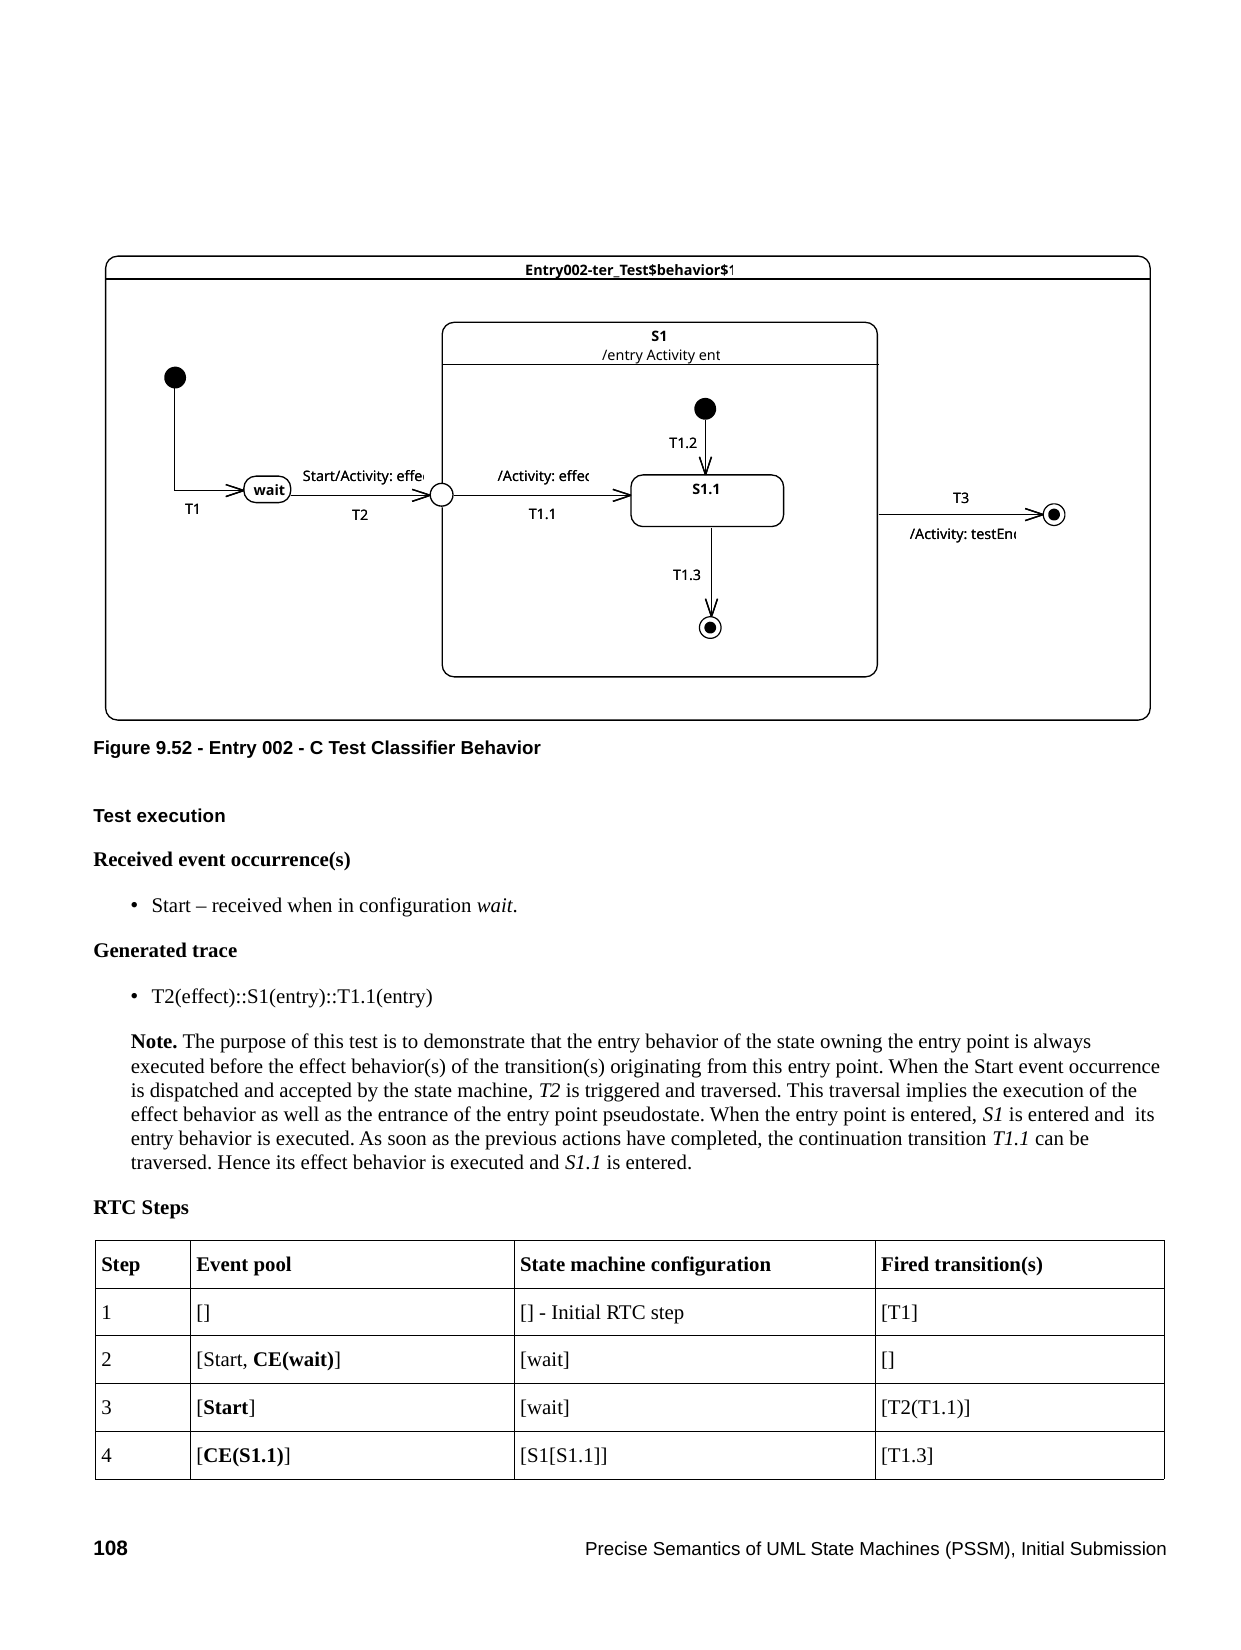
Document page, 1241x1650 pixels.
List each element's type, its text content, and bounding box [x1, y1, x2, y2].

list Start – received when in configuration wait. [131, 892, 1164, 917]
text Received event occurrence(s) [93, 847, 1164, 871]
list T2(effect)::S1(entry)::T1.1(entry) [131, 983, 1164, 1008]
table_cell 2 [96, 1336, 190, 1383]
table_cell [wait] [515, 1336, 875, 1383]
text Figure 9.52 - Entry 002 - C Test Classifier Behavior [93, 243, 1164, 759]
table_cell [] - Initial RTC step [515, 1289, 875, 1335]
text RTC Steps [93, 1195, 1164, 1219]
table_cell [CE(S1.1)] [191, 1432, 514, 1478]
table_cell [wait] [515, 1384, 875, 1431]
text Generated trace [93, 938, 1164, 962]
subtitle Test execution [93, 804, 1164, 826]
table_cell [T2(T1.1)] [876, 1384, 1164, 1431]
table_cell [S1[S1.1]] [515, 1432, 875, 1478]
table_cell [] [876, 1336, 1164, 1383]
table_header State machine configuration [515, 1241, 875, 1288]
table_cell [] [191, 1289, 514, 1335]
table_cell [Start, CE(wait)] [191, 1336, 514, 1383]
table_header Step [96, 1241, 190, 1288]
table_cell 4 [96, 1432, 190, 1478]
table_cell [T1.3] [876, 1432, 1164, 1478]
table_header Event pool [191, 1241, 514, 1288]
table_cell 3 [96, 1384, 190, 1431]
table_cell 1 [96, 1289, 190, 1335]
table_header Fired transition(s) [876, 1241, 1164, 1288]
table_cell [Start] [191, 1384, 514, 1431]
text Note. The purpose of this test is to demonstrate that the entry behavior of the state owning the entry point is always executed before the effect behavior(s) of the transition(s) originating from this entry point. When the Start event occurrence is dispatched and accepted by the state machine, T2 is triggered and traversed. This traversal implies the execution of the effect behavior as well as the entrance of the entry point pseudostate. When the entry point is entered, S1 is entered and its entry behavior is executed. As soon as the previous actions have completed, the continuation transition T1.1 can be traversed. Hence its effect behavior is executed and S1.1 is entered. [131, 1029, 1164, 1174]
table_cell [T1] [876, 1289, 1164, 1335]
